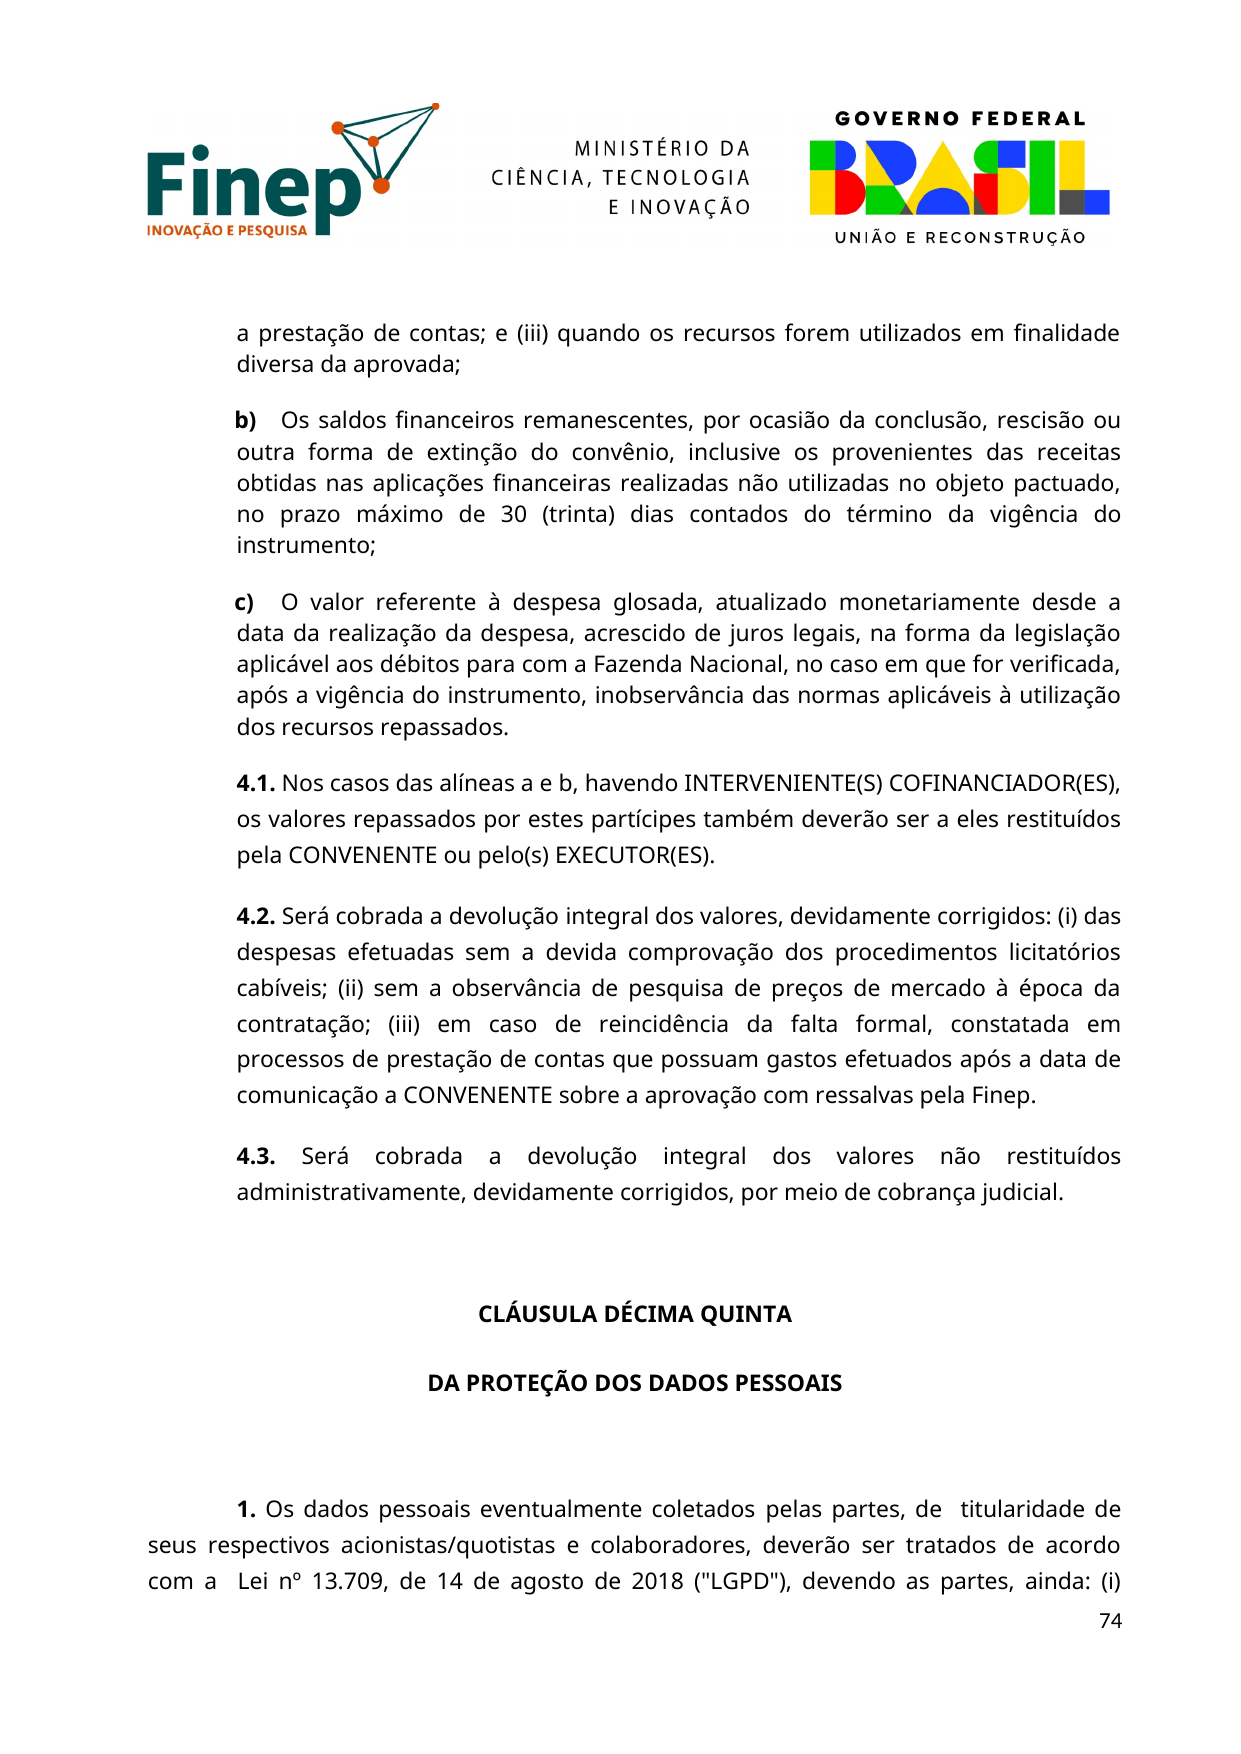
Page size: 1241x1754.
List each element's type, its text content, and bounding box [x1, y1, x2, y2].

list 4.3. Será cobrada a devolução integral dos valores não restituídos administrativamente, devidamente corrigidos, por meio de cobrança judicial. [236, 1140, 1122, 1207]
text DA PROTEÇÃO DOS DADOS PESSOAIS [148, 1367, 1122, 1399]
text 4.1. Nos casos das alíneas a e b, havendo INTERVENIENTE(S) COFINANCIADOR(ES), os valores repassados por estes partícipes também deverão ser a eles restituídos pela CONVENENTE ou pelo(s) EXECUTOR(ES). [236, 767, 1122, 870]
list 4.2. Será cobrada a devolução integral dos valores, devidamente corrigidos: (i) das despesas efetuadas sem a devida comprovação dos procedimentos licitatórios cabíveis; (ii) sem a observância de pesquisa de preços de mercado à época da contratação; (iii) em caso de reincidência da falta formal, constatada em processos de prestação de contas que possuam gastos efetuados após a data de comunicação a CONVENENTE sobre a aprovação com ressalvas pela Finep. [236, 900, 1122, 1111]
text 1. Os dados pessoais eventualmente coletados pelas partes, de titularidade de seus respectivos acionistas/quotistas e colaboradores, deverão ser tratados de acordo com a Lei nº 13.709, de 14 de agosto de 2018 ("LGPD"), devendo as partes, ainda: (i) [148, 1493, 1122, 1597]
text CLÁUSULA DÉCIMA QUINTA [148, 1298, 1122, 1329]
list Os saldos financeiros remanescentes, por ocasião da conclusão, rescisão ou outra forma de extinção do convênio, inclusive os provenientes das receitas obtidas nas aplicações financeiras realizadas não utilizadas no objeto pactuado, no prazo máximo de 30 (trinta) dias contados do término da vigência do instrumento; [234, 404, 1122, 561]
list O valor referente à despesa glosada, atualizado monetariamente desde a data da realização da despesa, acrescido de juros legais, na forma da legislação aplicável aos débitos para com a Fazenda Nacional, no caso em que for verificada, após a vigência do instrumento, inobservância das normas aplicáveis à utilização dos recursos repassados. [234, 586, 1122, 742]
list a prestação de contas; e (iii) quando os recursos forem utilizados em finalidade diversa da aprovada; [234, 317, 1122, 379]
